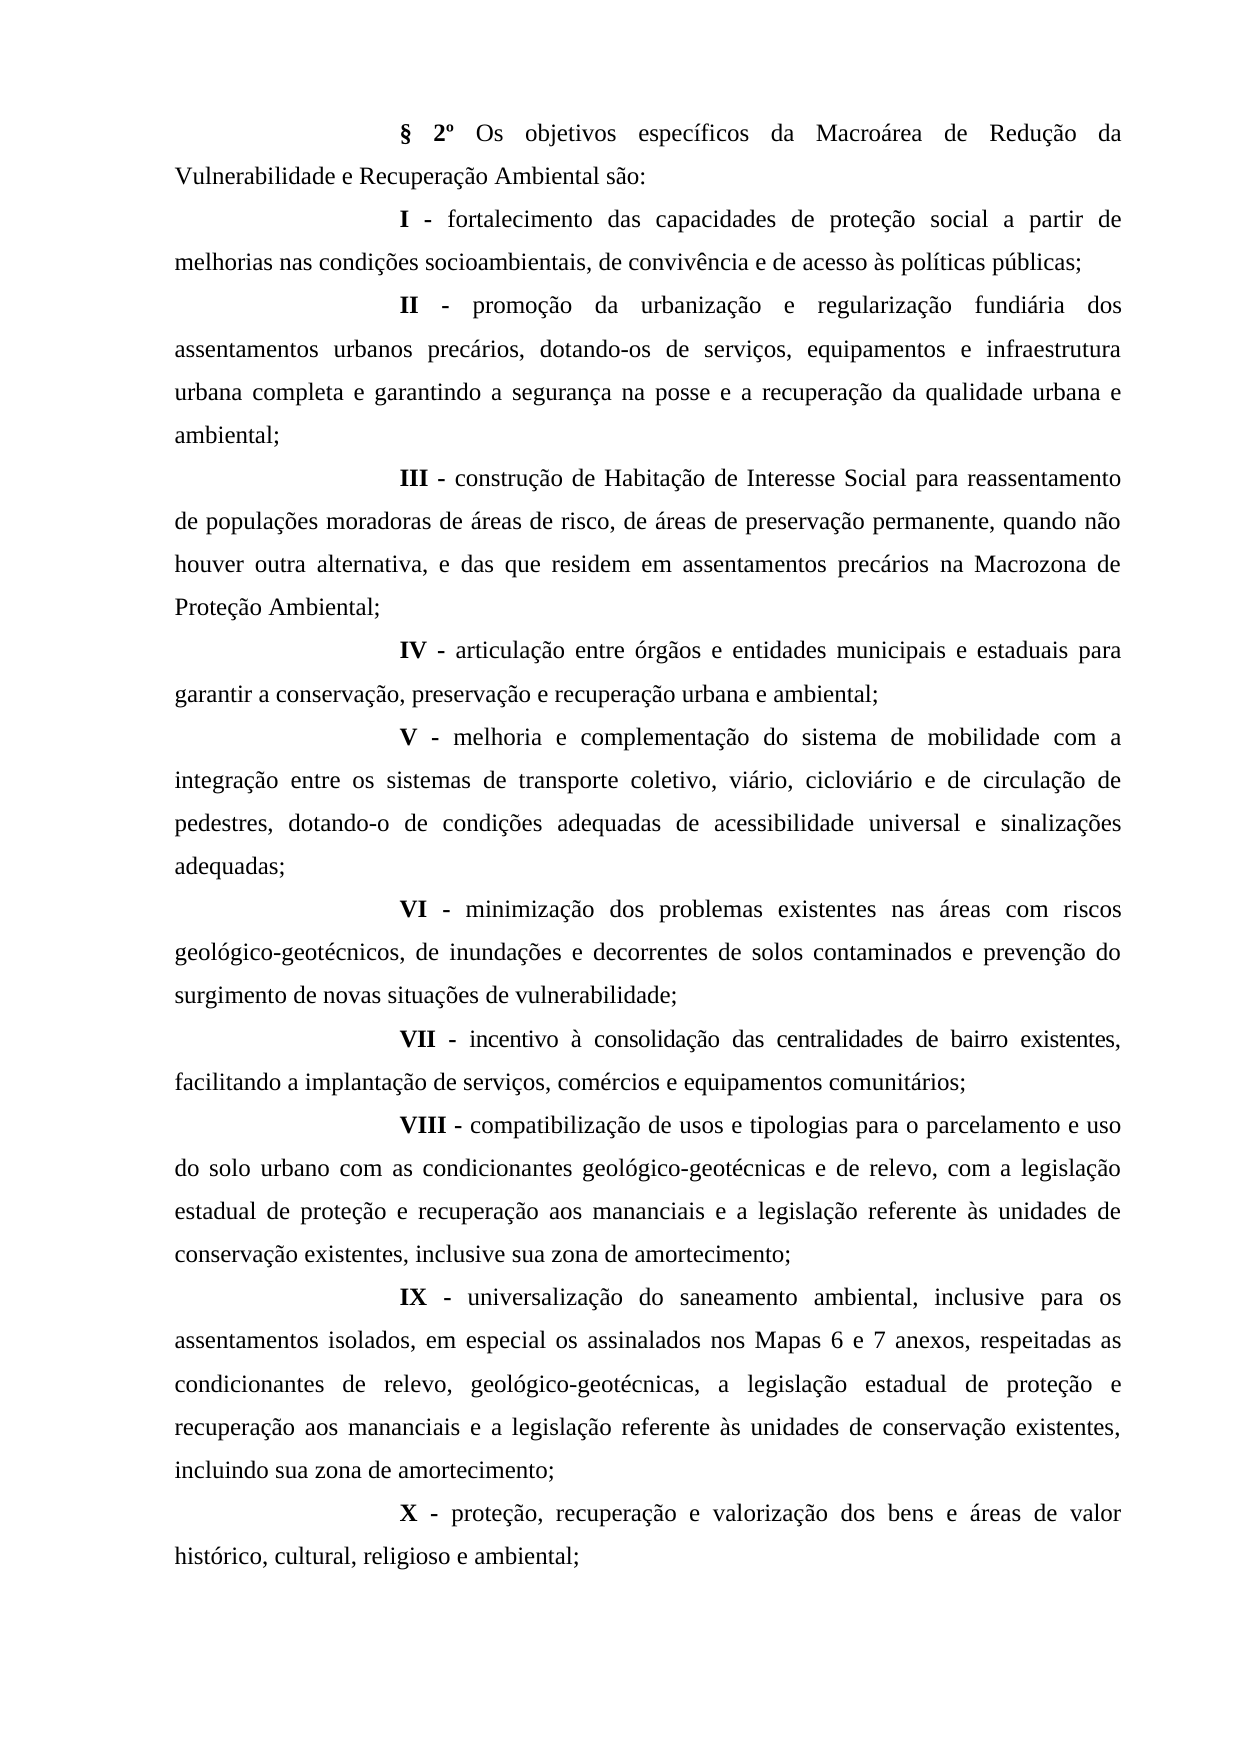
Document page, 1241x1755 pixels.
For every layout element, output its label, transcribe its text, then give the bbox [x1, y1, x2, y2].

text VII - incentivo à consolidação das centralidades de bairro existentes, facilitando a implantação de serviços, comércios e equipamentos comunitários; [174, 1024, 1122, 1096]
text § 2º Os objetivos específicos da Macroárea de Redução da Vulnerabilidade e Recuperação Ambiental são: [174, 118, 1122, 190]
text III - construção de Habitação de Interesse Social para reassentamento de populações moradoras de áreas de risco, de áreas de preservação permanente, quando não houver outra alternativa, e das que residem em assentamentos precários na Macrozona de Proteção Ambiental; [174, 463, 1122, 621]
text I - fortalecimento das capacidades de proteção social a partir de melhorias nas condições socioambientais, de convivência e de acesso às políticas públicas; [174, 204, 1122, 276]
text IV - articulação entre órgãos e entidades municipais e estaduais para garantir a conservação, preservação e recuperação urbana e ambiental; [174, 636, 1122, 707]
text X - proteção, recuperação e valorização dos bens e áreas de valor histórico, cultural, religioso e ambiental; [174, 1498, 1122, 1570]
text VIII - compatibilização de usos e tipologias para o parcelamento e uso do solo urbano com as condicionantes geológico-geotécnicas e de relevo, com a legislação estadual de proteção e recuperação aos mananciais e a legislação referente às unidades de conservação existentes, inclusive sua zona de amortecimento; [174, 1110, 1122, 1268]
text VI - minimização dos problemas existentes nas áreas com riscos geológico-geotécnicos, de inundações e decorrentes de solos contaminados e prevenção do surgimento de novas situações de vulnerabilidade; [174, 894, 1122, 1009]
text II - promoção da urbanização e regularização fundiária dos assentamentos urbanos precários, dotando-os de serviços, equipamentos e infraestrutura urbana completa e garantindo a segurança na posse e a recuperação da qualidade urbana e ambiental; [174, 291, 1122, 449]
text V - melhoria e complementação do sistema de mobilidade com a integração entre os sistemas de transporte coletivo, viário, cicloviário e de circulação de pedestres, dotando-o de condições adequadas de acessibilidade universal e sinalizações adequadas; [174, 722, 1122, 880]
text IX - universalização do saneamento ambiental, inclusive para os assentamentos isolados, em especial os assinalados nos Mapas 6 e 7 anexos, respeitadas as condicionantes de relevo, geológico-geotécnicas, a legislação estadual de proteção e recuperação aos mananciais e a legislação referente às unidades de conservação existentes, incluindo sua zona de amortecimento; [174, 1282, 1122, 1484]
